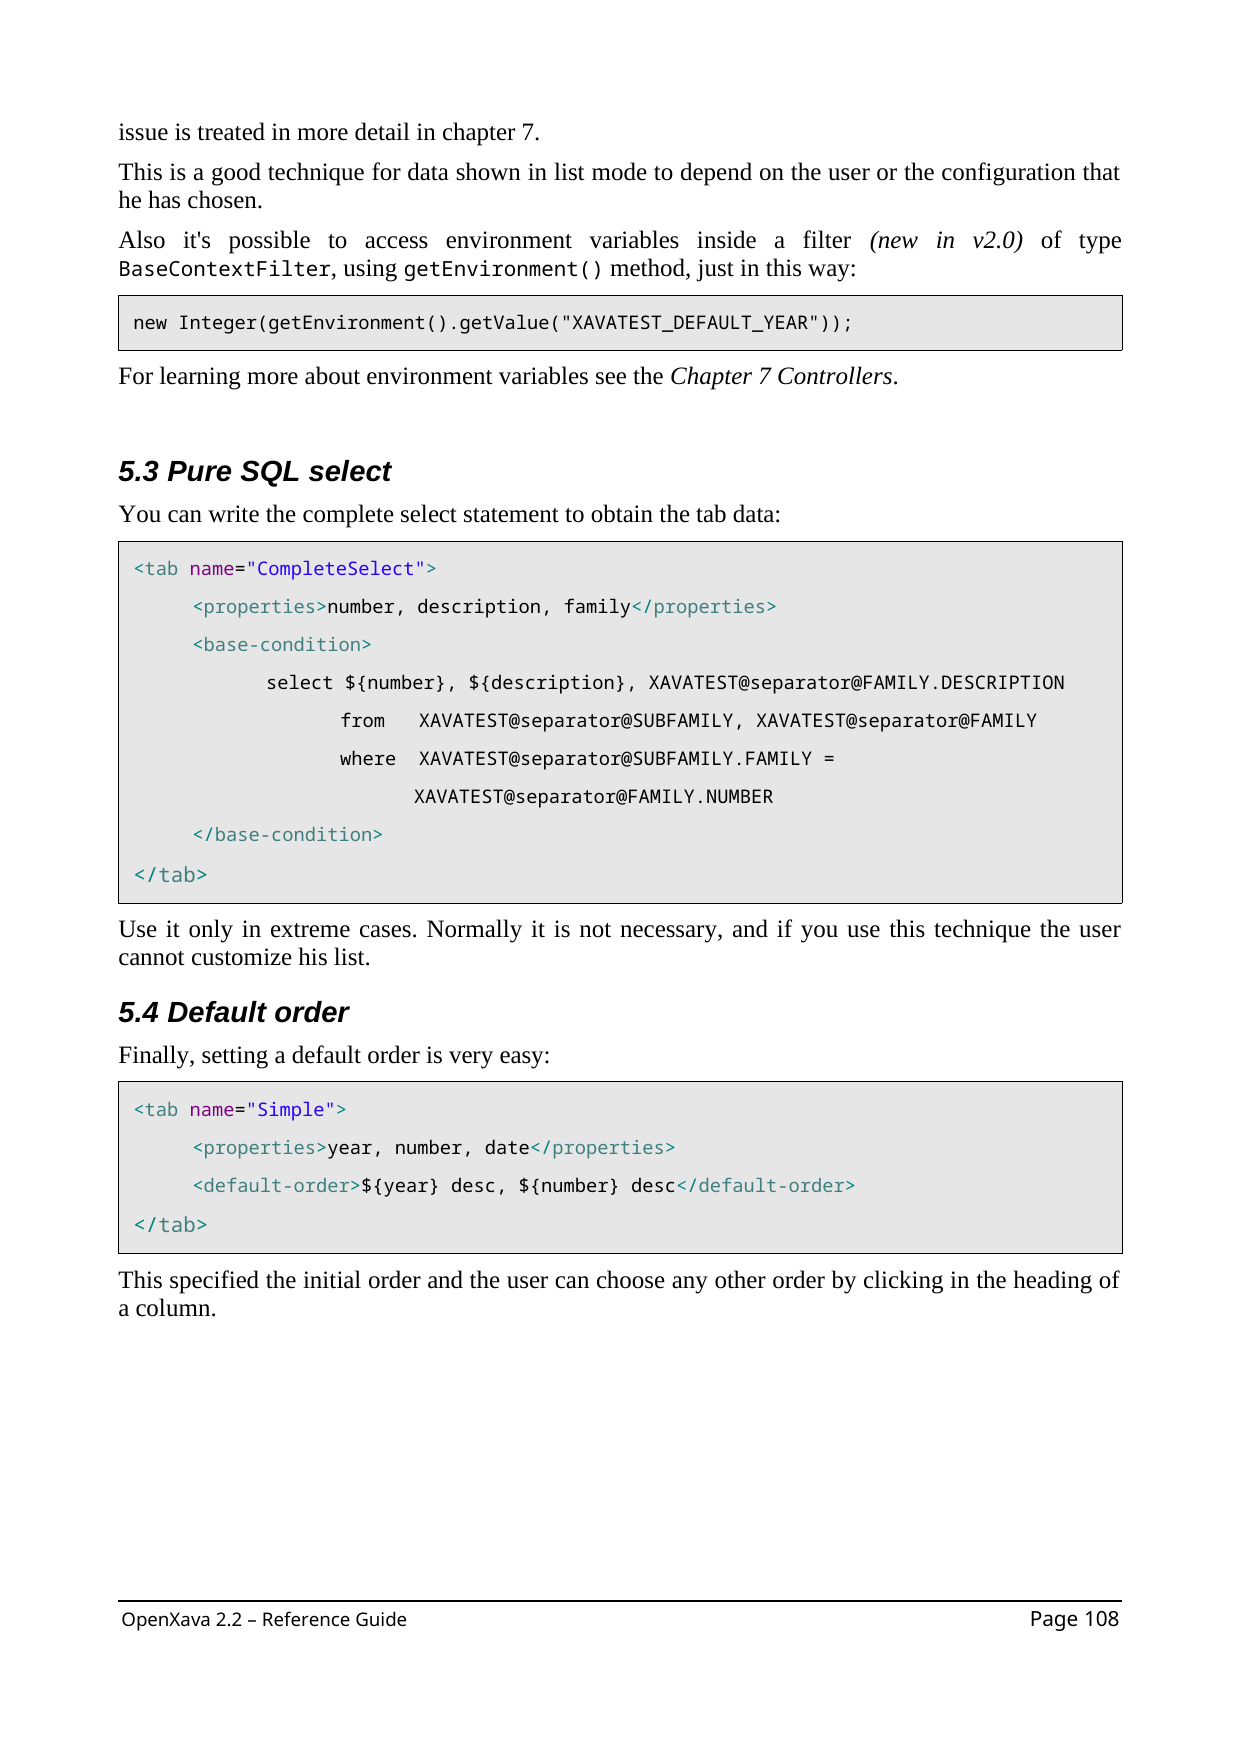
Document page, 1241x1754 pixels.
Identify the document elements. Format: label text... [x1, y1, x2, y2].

text This specified the initial order and the user can choose any other order by clicking in the heading of a column. [118, 1266, 1122, 1321]
text from XAVATEST@separator@SUBFAMILY, XAVATEST@separator@FAMILY [119, 693, 1122, 731]
text issue is treated in more detail in chapter 7. [118, 118, 1122, 146]
text For learning more about environment variables see the Chapter 7 Controllers. [118, 362, 1122, 390]
text Finally, setting a default order is very easy: [118, 1041, 1122, 1069]
text </base-condition> [119, 807, 1122, 845]
text where XAVATEST@separator@SUBFAMILY.FAMILY = [119, 731, 1122, 769]
text XAVATEST@separator@FAMILY.NUMBER [119, 769, 1122, 807]
text </tab> [119, 845, 1122, 903]
text <default-order>${year} desc, ${number} desc</default-order> [119, 1157, 1122, 1195]
text You can write the complete select statement to obtain the tab data: [118, 501, 1122, 528]
text This is a good technique for data shown in list mode to depend on the user or the configuration that he has chosen. [118, 158, 1122, 214]
text <base-condition> [119, 617, 1122, 655]
subtitle Pure SQL select [118, 455, 1122, 488]
text <properties>year, number, date</properties> [119, 1119, 1122, 1157]
text select ${number}, ${description}, XAVATEST@separator@FAMILY.DESCRIPTION [119, 655, 1122, 693]
text <tab name="Simple"> [119, 1082, 1122, 1119]
text Use it only in extreme cases. Normally it is not necessary, and if you use this technique the user cannot customize his list. [118, 916, 1122, 971]
text <tab name="CompleteSelect"> [119, 542, 1122, 579]
text new Integer(getEnvironment().getValue("XAVATEST_DEFAULT_YEAR")); [119, 296, 1122, 350]
text Also it's possible to access environment variables inside a filter (new in v2.0) of type BaseContextFilter, using getEnvironment() method, just in this way: [118, 226, 1122, 282]
subtitle Default order [118, 996, 1122, 1029]
text </tab> [119, 1195, 1122, 1253]
text <properties>number, description, family</properties> [119, 579, 1122, 617]
